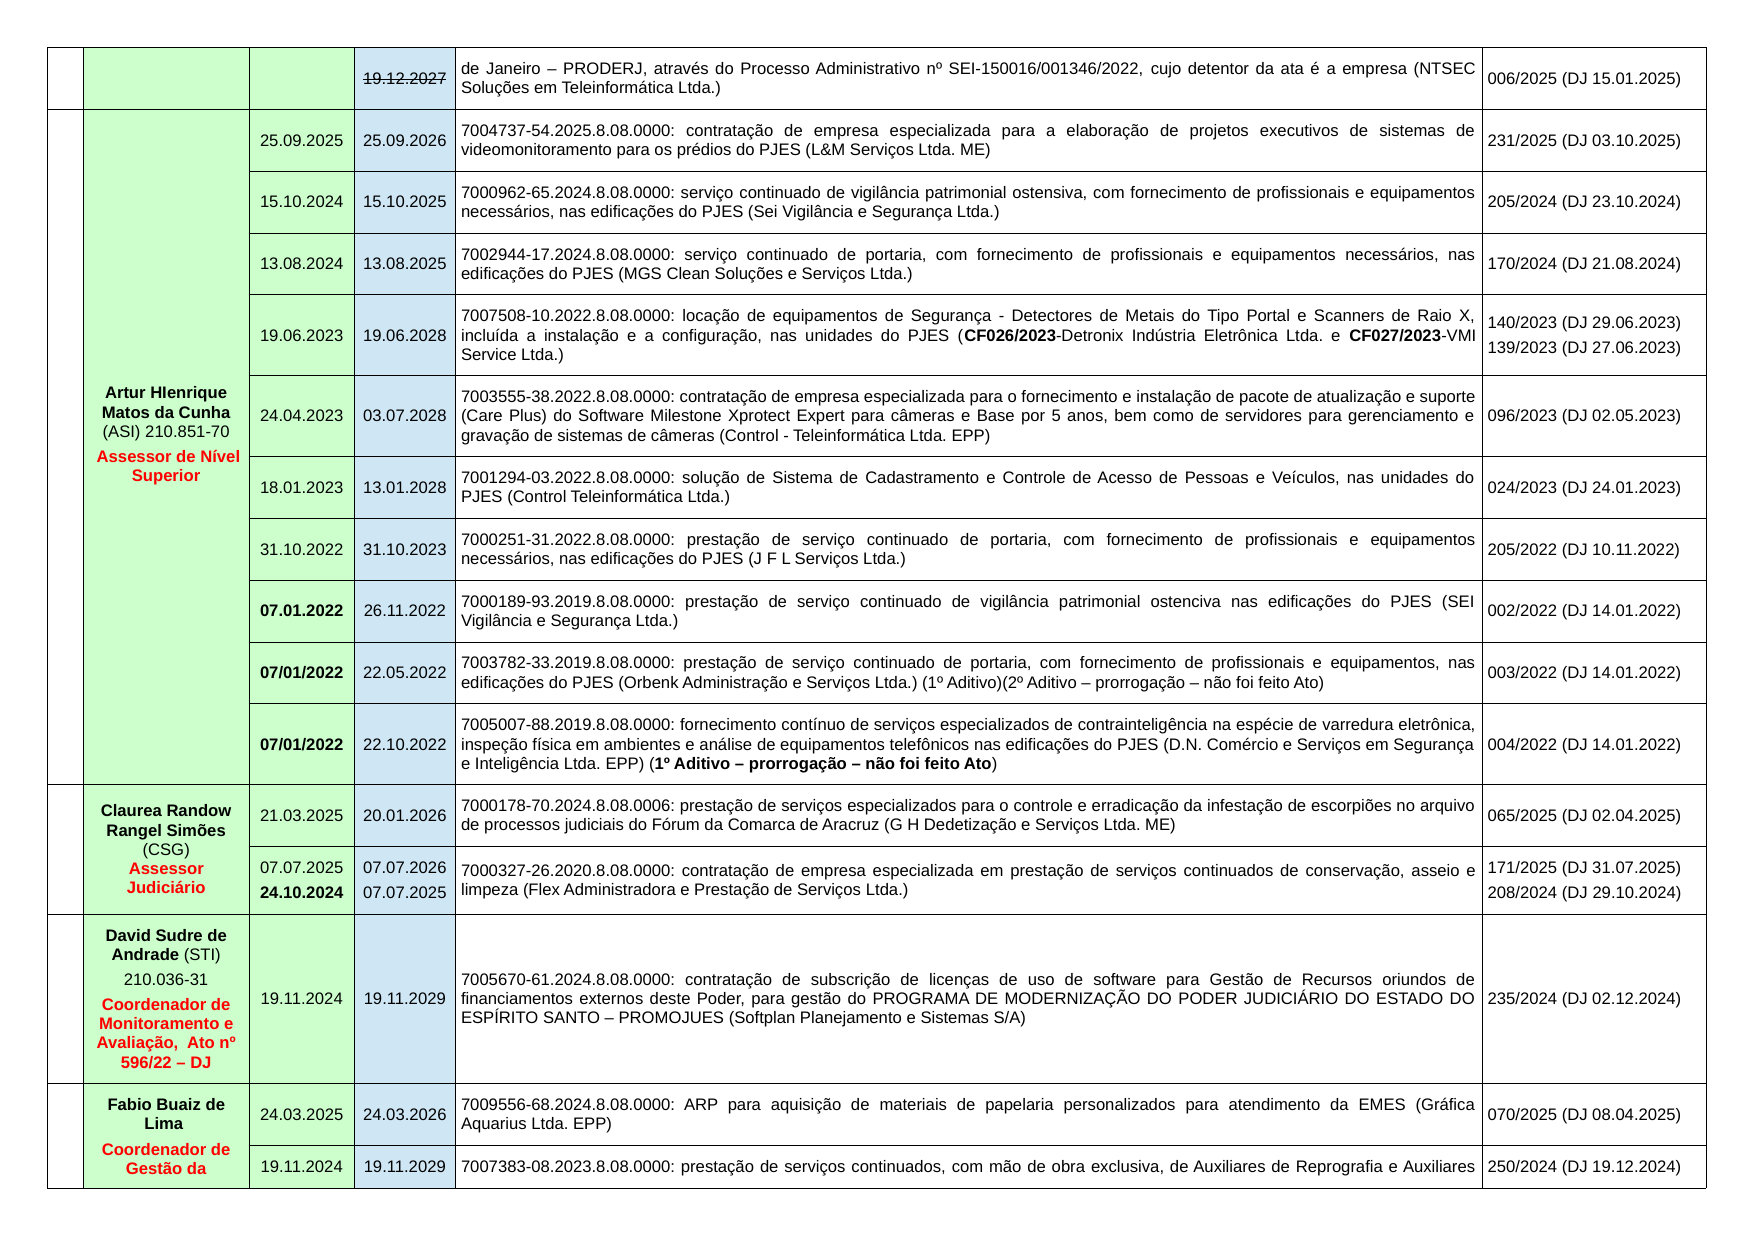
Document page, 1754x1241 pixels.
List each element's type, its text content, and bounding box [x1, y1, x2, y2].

table_cell [48, 785, 83, 914]
table_cell 7000251-31.2022.8.08.0000: prestação de serviço continuado de portaria, com fornecimento de profissionais e equipamentos necessários, nas edificações do PJES (J F L Serviços Ltda.) [456, 519, 1482, 580]
table_cell Fabio Buaiz de Lima Coordenador de Gestão da [84, 1084, 249, 1188]
table_cell [84, 48, 249, 109]
table_cell 18.01.2023 [250, 457, 354, 518]
table_cell 15.10.2024 [250, 172, 354, 233]
table_cell 31.10.2023 [355, 519, 455, 580]
table_cell 7007508-10.2022.8.08.0000: locação de equipamentos de Segurança - Detectores de Metais do Tipo Portal e Scanners de Raio X, incluída a instalação e a configuração, nas unidades do PJES (CF026/2023-Detronix Indústria Eletrônica Ltda. e CF027/2023-VMI Service Ltda.) [456, 295, 1482, 375]
table_cell 19.06.2023 [250, 295, 354, 375]
table_cell 7000189-93.2019.8.08.0000: prestação de serviço continuado de vigilância patrimonial ostenciva nas edificações do PJES (SEI Vigilância e Segurança Ltda.) [456, 581, 1482, 642]
table_cell Artur HIenrique Matos da Cunha (ASI) 210.851-70 Assessor de Nível Superior [84, 110, 249, 784]
table_cell [250, 48, 354, 109]
table_cell 19.06.2028 [355, 295, 455, 375]
table_cell 096/2023 (DJ 02.05.2023) [1483, 376, 1706, 456]
table_cell 250/2024 (DJ 19.12.2024) [1483, 1146, 1706, 1188]
table_cell [48, 915, 83, 1083]
table_cell 03.07.2028 [355, 376, 455, 456]
table_cell 065/2025 (DJ 02.04.2025) [1483, 785, 1706, 846]
table_cell 006/2025 (DJ 15.01.2025) [1483, 48, 1706, 109]
table_cell 7003782-33.2019.8.08.0000: prestação de serviço continuado de portaria, com fornecimento de profissionais e equipamentos, nas edificações do PJES (Orbenk Administração e Serviços Ltda.) (1º Aditivo)(2º Aditivo – prorrogação – não foi feito Ato) [456, 643, 1482, 703]
table_cell 24.03.2025 [250, 1084, 354, 1145]
table_cell 13.08.2024 [250, 234, 354, 294]
table_cell 24.04.2023 [250, 376, 354, 456]
table_cell de Janeiro – PRODERJ, através do Processo Administrativo nº SEI-150016/001346/2022, cujo detentor da ata é a empresa (NTSEC Soluções em Teleinformática Ltda.) [456, 48, 1482, 109]
table_cell 7005007-88.2019.8.08.0000: fornecimento contínuo de serviços especializados de contrainteligência na espécie de varredura eletrônica, inspeção física em ambientes e análise de equipamentos telefônicos nas edificações do PJES (D.N. Comércio e Serviços em Segurança e Inteligência Ltda. EPP) (1º Aditivo – prorrogação – não foi feito Ato) [456, 704, 1482, 784]
table_cell 235/2024 (DJ 02.12.2024) [1483, 915, 1706, 1083]
table_cell 19.11.2024 [250, 1146, 354, 1188]
table_cell 22.05.2022 [355, 643, 455, 703]
table_cell 7009556-68.2024.8.08.0000: ARP para aquisição de materiais de papelaria personalizados para atendimento da EMES (Gráfica Aquarius Ltda. EPP) [456, 1084, 1482, 1145]
table_cell 07.01.2022 [250, 581, 354, 642]
table_cell 31.10.2022 [250, 519, 354, 580]
table_cell 170/2024 (DJ 21.08.2024) [1483, 234, 1706, 294]
table_cell 7007383-08.2023.8.08.0000: prestação de serviços continuados, com mão de obra exclusiva, de Auxiliares de Reprografia e Auxiliares [456, 1146, 1482, 1188]
table_cell 140/2023 (DJ 29.06.2023) 139/2023 (DJ 27.06.2023) [1483, 295, 1706, 375]
table_cell 002/2022 (DJ 14.01.2022) [1483, 581, 1706, 642]
table_cell 22.10.2022 [355, 704, 455, 784]
table_cell 25.09.2026 [355, 110, 455, 171]
table_cell 25.09.2025 [250, 110, 354, 171]
table_cell 07/01/2022 [250, 704, 354, 784]
table_cell 205/2024 (DJ 23.10.2024) [1483, 172, 1706, 233]
table_cell 07.07.2026 07.07.2025 [355, 847, 455, 914]
table_cell 004/2022 (DJ 14.01.2022) [1483, 704, 1706, 784]
table_cell 07/01/2022 [250, 643, 354, 703]
table_cell Claurea Randow Rangel Simões (CSG) Assessor Judiciário [84, 785, 249, 914]
table_cell [48, 48, 83, 109]
table_cell 171/2025 (DJ 31.07.2025) 208/2024 (DJ 29.10.2024) [1483, 847, 1706, 914]
table_cell 13.01.2028 [355, 457, 455, 518]
table_cell 7000178-70.2024.8.08.0006: prestação de serviços especializados para o controle e erradicação da infestação de escorpiões no arquivo de processos judiciais do Fórum da Comarca de Aracruz (G H Dedetização e Serviços Ltda. ME) [456, 785, 1482, 846]
table_cell 7002944-17.2024.8.08.0000: serviço continuado de portaria, com fornecimento de profissionais e equipamentos necessários, nas edificações do PJES (MGS Clean Soluções e Serviços Ltda.) [456, 234, 1482, 294]
table_cell 20.01.2026 [355, 785, 455, 846]
table_cell 003/2022 (DJ 14.01.2022) [1483, 643, 1706, 703]
table_cell [48, 110, 83, 784]
table_cell 19.11.2029 [355, 1146, 455, 1188]
table_cell 070/2025 (DJ 08.04.2025) [1483, 1084, 1706, 1145]
table_cell 7000327-26.2020.8.08.0000: contratação de empresa especializada em prestação de serviços continuados de conservação, asseio e limpeza (Flex Administradora e Prestação de Serviços Ltda.) [456, 847, 1482, 914]
table_cell 19.12.2027 [355, 48, 455, 109]
table_cell 26.11.2022 [355, 581, 455, 642]
table_cell 13.08.2025 [355, 234, 455, 294]
table_cell 7000962-65.2024.8.08.0000: serviço continuado de vigilância patrimonial ostensiva, com fornecimento de profissionais e equipamentos necessários, nas edificações do PJES (Sei Vigilância e Segurança Ltda.) [456, 172, 1482, 233]
table_cell [48, 1084, 83, 1188]
table_cell 024/2023 (DJ 24.01.2023) [1483, 457, 1706, 518]
table_cell 19.11.2024 [250, 915, 354, 1083]
table_cell 07.07.2025 24.10.2024 [250, 847, 354, 914]
table_cell 19.11.2029 [355, 915, 455, 1083]
table_cell 7003555-38.2022.8.08.0000: contratação de empresa especializada para o fornecimento e instalação de pacote de atualização e suporte (Care Plus) do Software Milestone Xprotect Expert para câmeras e Base por 5 anos, bem como de servidores para gerenciamento e gravação de sistemas de câmeras (Control - Teleinformática Ltda. EPP) [456, 376, 1482, 456]
table_cell 24.03.2026 [355, 1084, 455, 1145]
table_cell 231/2025 (DJ 03.10.2025) [1483, 110, 1706, 171]
table_cell 21.03.2025 [250, 785, 354, 846]
table_cell 7001294-03.2022.8.08.0000: solução de Sistema de Cadastramento e Controle de Acesso de Pessoas e Veículos, nas unidades do PJES (Control Teleinformática Ltda.) [456, 457, 1482, 518]
table_cell 7005670-61.2024.8.08.0000: contratação de subscrição de licenças de uso de software para Gestão de Recursos oriundos de financiamentos externos deste Poder, para gestão do PROGRAMA DE MODERNIZAÇÃO DO PODER JUDICIÁRIO DO ESTADO DO ESPÍRITO SANTO – PROMOJUES (Softplan Planejamento e Sistemas S/A) [456, 915, 1482, 1083]
table_cell David Sudre de Andrade (STI) 210.036-31 Coordenador de Monitoramento e Avaliação, Ato nº 596/22 – DJ [84, 915, 249, 1083]
table_cell 15.10.2025 [355, 172, 455, 233]
table_cell 205/2022 (DJ 10.11.2022) [1483, 519, 1706, 580]
table_cell 7004737-54.2025.8.08.0000: contratação de empresa especializada para a elaboração de projetos executivos de sistemas de videomonitoramento para os prédios do PJES (L&M Serviços Ltda. ME) [456, 110, 1482, 171]
